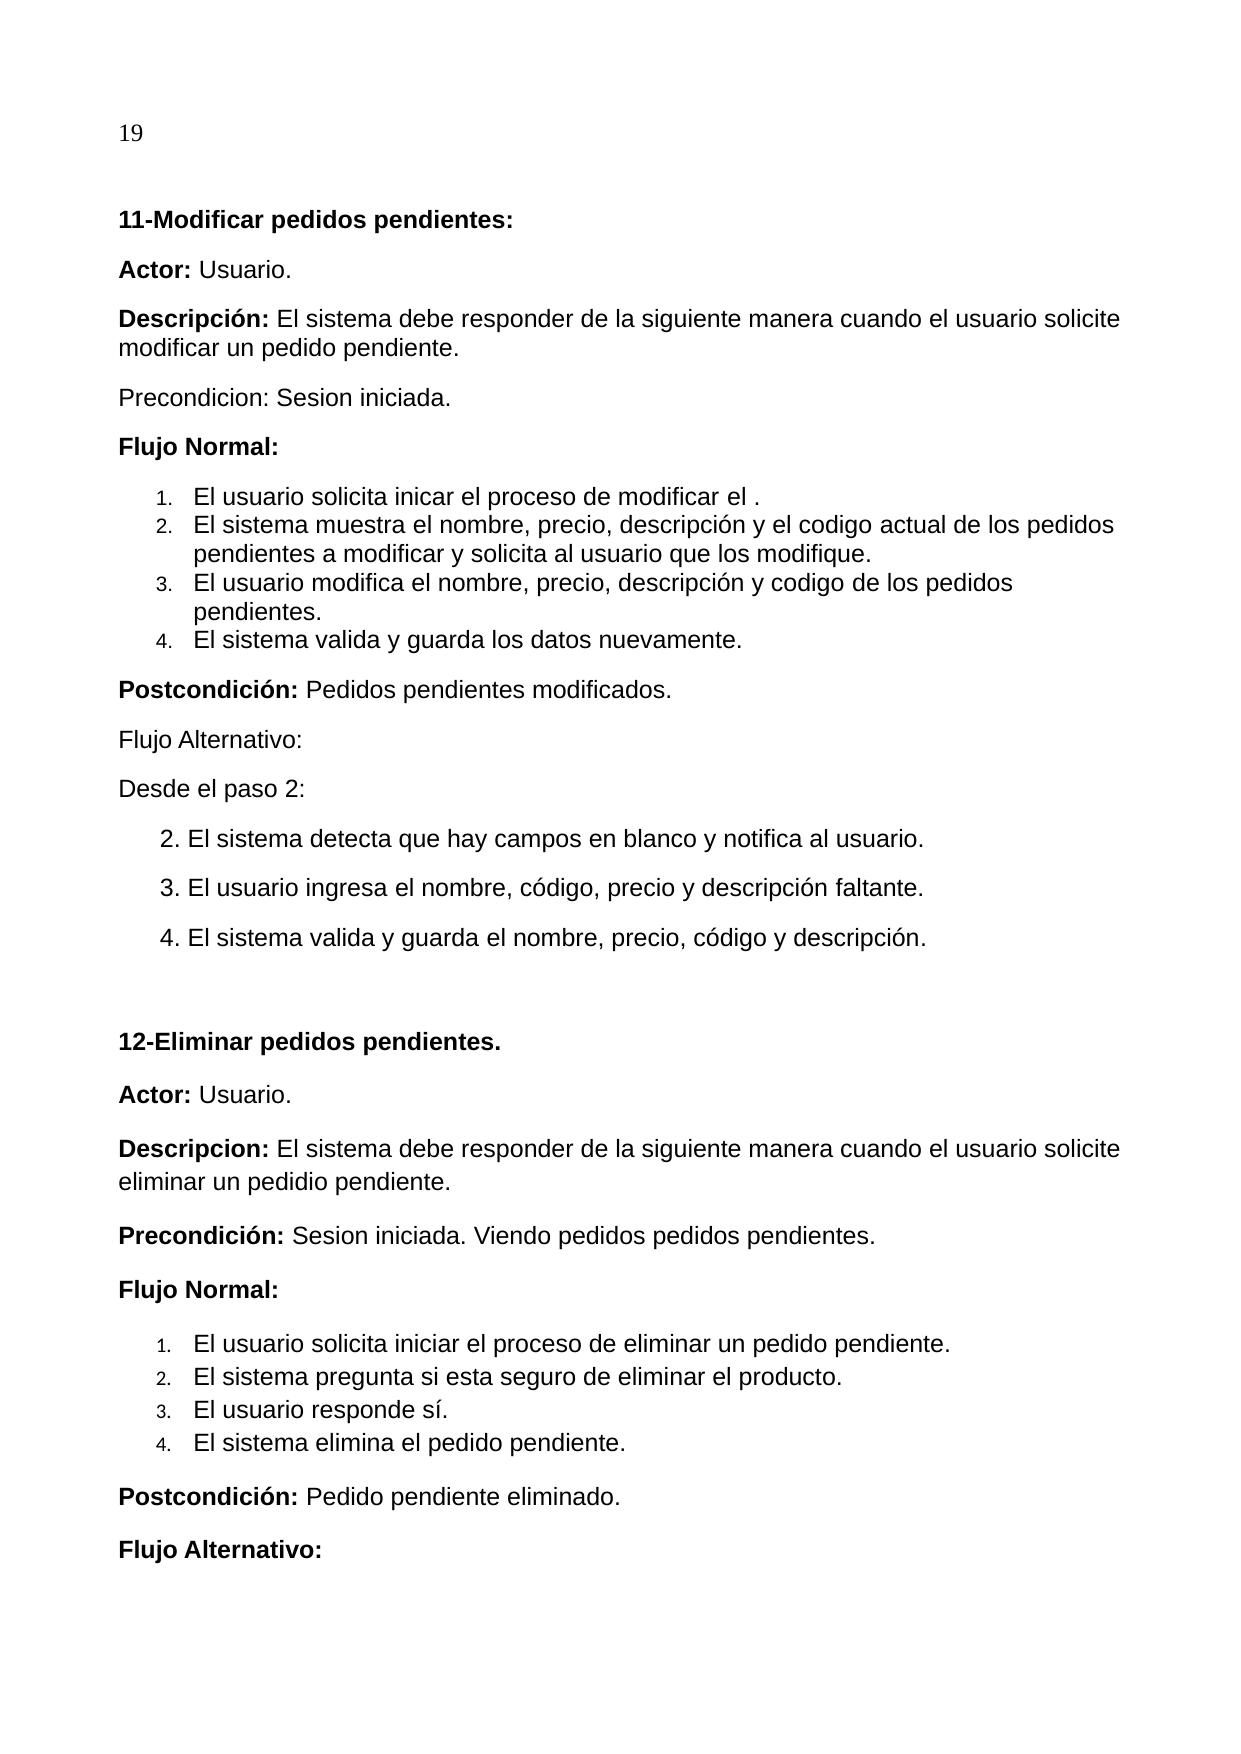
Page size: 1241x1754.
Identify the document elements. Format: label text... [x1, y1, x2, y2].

list El sistema valida y guarda los datos nuevamente. [156, 626, 1122, 654]
text Flujo Alternativo: [118, 725, 1122, 753]
text 2. El sistema detecta que hay campos en blanco y notifica al usuario. [118, 824, 1122, 853]
list El usuario responde sí. [156, 1395, 1122, 1423]
text 11-Modificar pedidos pendientes: [118, 205, 1122, 234]
text Descripcion: El sistema debe responder de la siguiente manera cuando el usuario solicite eliminar un pedidio pendiente. [118, 1134, 1122, 1196]
text Flujo Normal: [118, 432, 1122, 461]
list El sistema muestra el nombre, precio, descripción y el codigo actual de los pedidos pendientes a modificar y solicita al usuario que los modifique. [156, 511, 1122, 568]
text 4. El sistema valida y guarda el nombre, precio, código y descripción. [118, 923, 1122, 952]
text Precondición: Sesion iniciada. Viendo pedidos pedidos pendientes. [118, 1221, 1122, 1250]
list El sistema pregunta si esta seguro de eliminar el producto. [156, 1362, 1122, 1391]
text 12-Eliminar pedidos pendientes. [118, 1026, 1122, 1055]
text Actor: Usuario. [118, 255, 1122, 283]
list El usuario solicita iniciar el proceso de eliminar un pedido pendiente. [156, 1329, 1122, 1357]
text Flujo Alternativo: [118, 1536, 1122, 1564]
text Flujo Normal: [118, 1275, 1122, 1304]
list El usuario modifica el nombre, precio, descripción y codigo de los pedidos pendientes. [156, 568, 1122, 626]
list El sistema elimina el pedido pendiente. [156, 1428, 1122, 1457]
text 3. El usuario ingresa el nombre, código, precio y descripción faltante. [118, 873, 1122, 902]
text Actor: Usuario. [118, 1080, 1122, 1109]
text Postcondición: Pedidos pendientes modificados. [118, 675, 1122, 704]
text Descripción: El sistema debe responder de la siguiente manera cuando el usuario solicite modificar un pedido pendiente. [118, 304, 1122, 362]
list El usuario solicita inicar el proceso de modificar el . [156, 482, 1122, 511]
text Precondicion: Sesion iniciada. [118, 383, 1122, 411]
text Desde el paso 2: [118, 774, 1122, 803]
text Postcondición: Pedido pendiente eliminado. [118, 1482, 1122, 1510]
